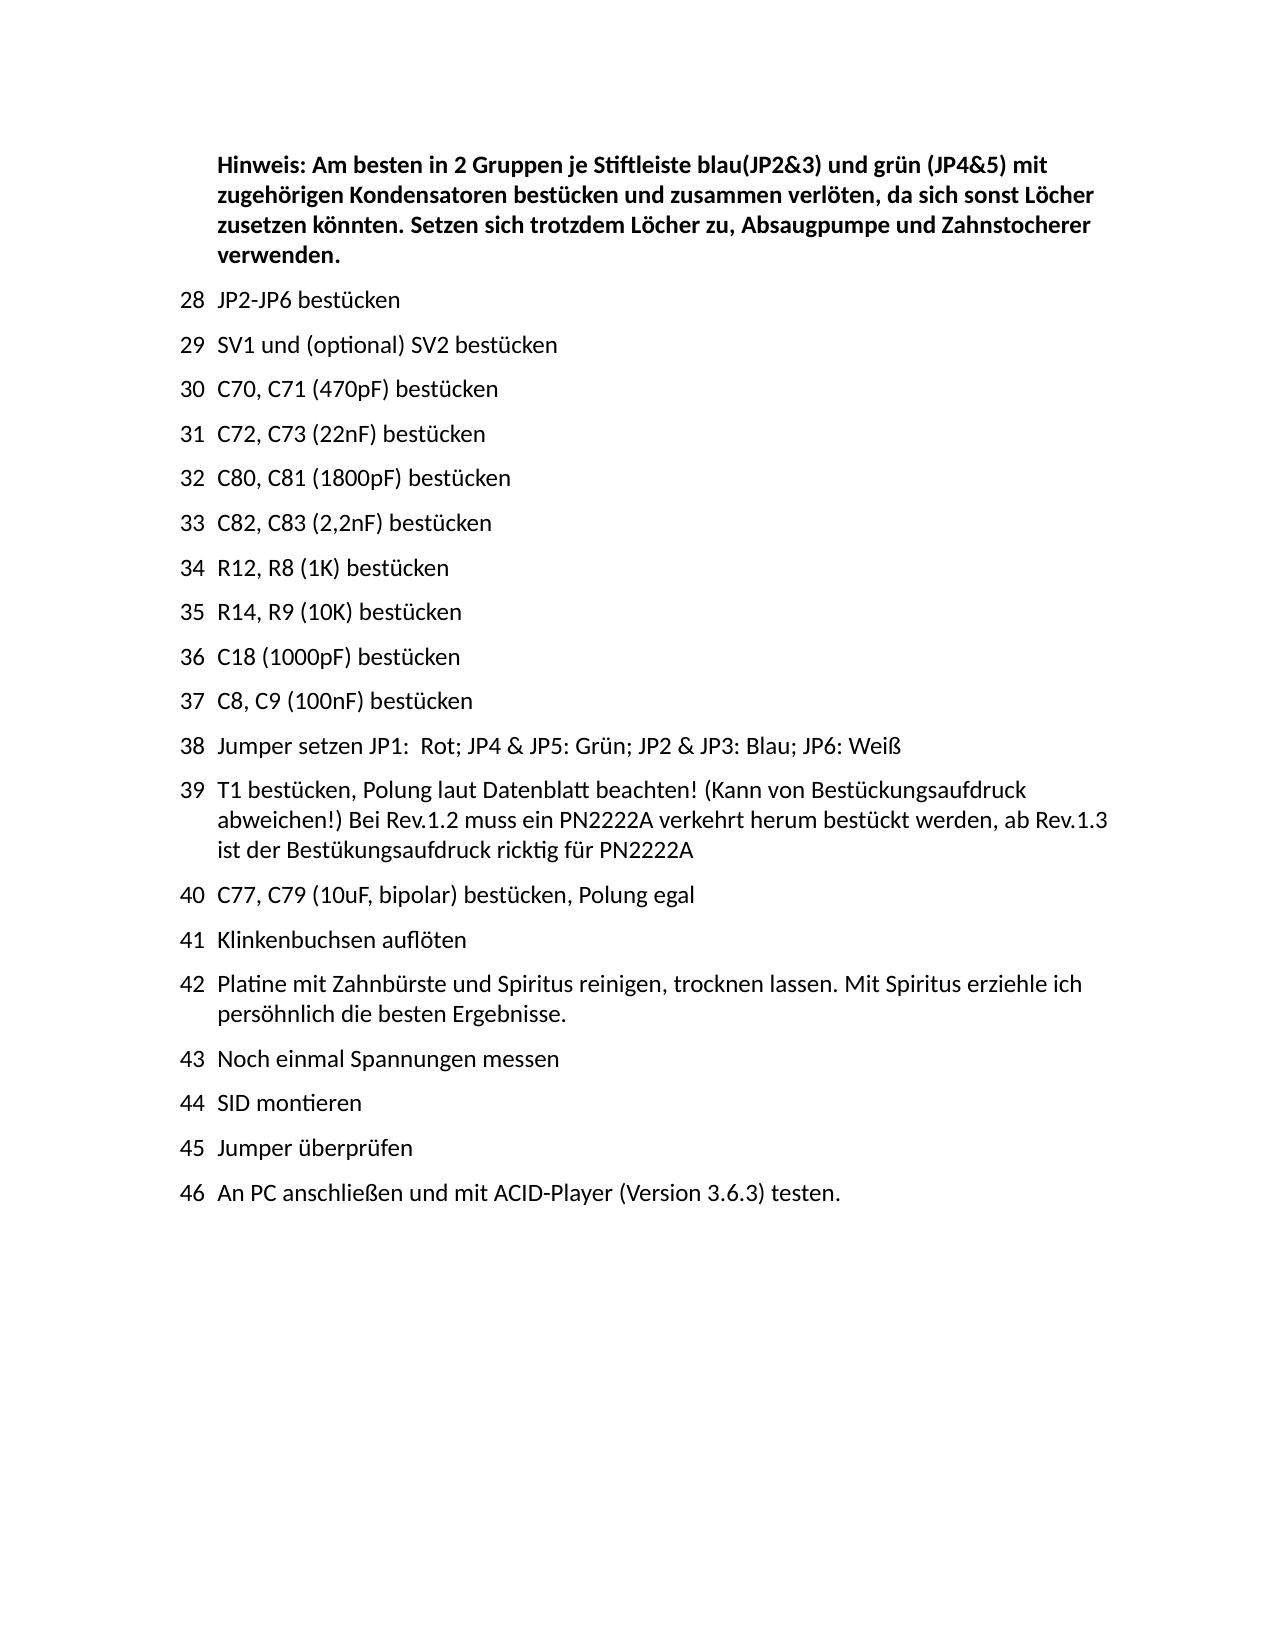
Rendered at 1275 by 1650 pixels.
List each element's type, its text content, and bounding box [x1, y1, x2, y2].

list C77, C79 (10uF, bipolar) bestücken, Polung egal [179, 879, 1125, 909]
list C8, C9 (100nF) bestücken [179, 686, 1125, 716]
list T1 bestücken, Polung laut Datenblatt beachten! (Kann von Bestückungsaufdruck abweichen!) Bei Rev.1.2 muss ein PN2222A verkehrt herum bestückt werden, ab Rev.1.3 ist der Bestükungsaufdruck ricktig für PN2222A [179, 775, 1125, 865]
list C82, C83 (2,2nF) bestücken [179, 507, 1125, 537]
list An PC anschließen und mit ACID-Player (Version 3.6.3) testen. [179, 1177, 1125, 1207]
list JP2-JP6 bestücken [179, 284, 1125, 314]
list Klinkenbuchsen auflöten [179, 924, 1125, 954]
list C18 (1000pF) bestücken [179, 641, 1125, 671]
list Jumper überprüfen [179, 1132, 1125, 1162]
list C70, C71 (470pF) bestücken [179, 374, 1125, 404]
list C80, C81 (1800pF) bestücken [179, 463, 1125, 493]
list R12, R8 (1K) bestücken [179, 552, 1125, 582]
list SID montieren [179, 1088, 1125, 1118]
list Platine mit Zahnbürste und Spiritus reinigen, trocknen lassen. Mit Spiritus erziehle ich persöhnlich die besten Ergebnisse. [179, 969, 1125, 1029]
list Jumper setzen JP1: Rot; JP4 & JP5: Grün; JP2 & JP3: Blau; JP6: Weiß [179, 730, 1125, 760]
list Noch einmal Spannungen messen [179, 1043, 1125, 1073]
list Hinweis: Am besten in 2 Gruppen je Stiftleiste blau(JP2&3) und grün (JP4&5) mit zugehörigen Kondensatoren bestücken und zusammen verlöten, da sich sonst Löcher zusetzen könnten. Setzen sich trotzdem Löcher zu, Absaugpumpe und Zahnstocherer verwenden. [179, 150, 1125, 270]
list R14, R9 (10K) bestücken [179, 597, 1125, 627]
list SV1 und (optional) SV2 bestücken [179, 329, 1125, 359]
list C72, C73 (22nF) bestücken [179, 418, 1125, 448]
